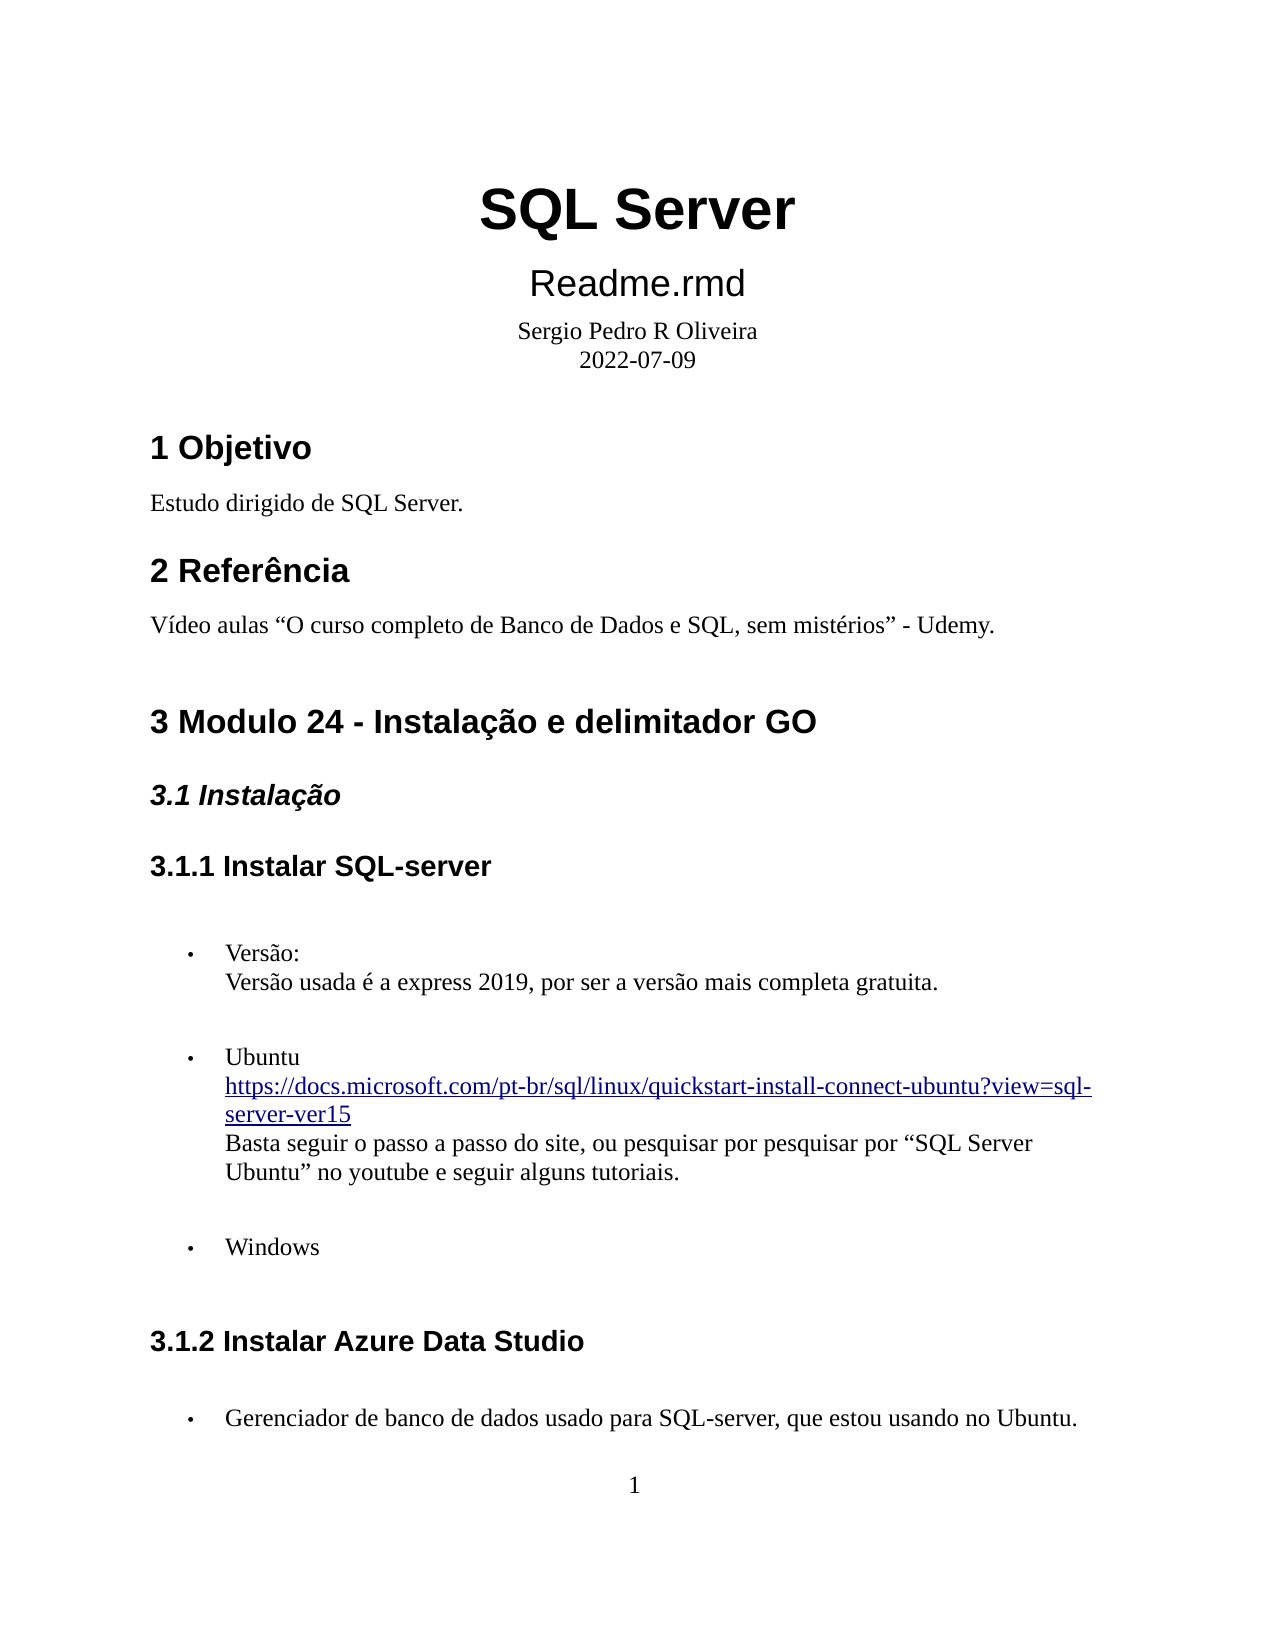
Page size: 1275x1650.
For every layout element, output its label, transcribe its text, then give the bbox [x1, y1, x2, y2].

list Gerenciador de banco de dados usado para SQL-server, que estou usando no Ubuntu. [187, 1403, 1125, 1432]
list Windows [187, 1232, 1125, 1290]
subtitle 3.1 Instalação [150, 778, 1125, 812]
subtitle 3.1.2 Instalar Azure Data Studio [150, 1324, 1125, 1391]
subtitle 2 Referência [150, 551, 1125, 589]
text Sergio Pedro R Oliveira [150, 316, 1125, 345]
text 2022-07-09 [150, 345, 1125, 374]
subtitle Readme.rmd [150, 261, 1125, 304]
text Vídeo aulas “O curso completo de Banco de Dados e SQL, sem mistérios” - Udemy. [150, 611, 1125, 639]
list Ubuntu https://docs.microsoft.com/pt-br/sql/linux/quickstart-install-connect-ubuntu?view=sql-server-ver15 Basta seguir o passo a passo do site, ou pesquisar por pesquisar por “SQL Server Ubuntu” no youtube e seguir alguns tutoriais. [187, 1042, 1125, 1214]
subtitle 3 Modulo 24 - Instalação e delimitador GO [150, 702, 1125, 741]
subtitle 1 Objetivo [150, 428, 1125, 466]
subtitle 3.1.1 Instalar SQL-server [150, 849, 1125, 916]
title SQL Server [150, 175, 1125, 242]
list Versão: Versão usada é a express 2019, por ser a versão mais completa gratuita. [187, 938, 1125, 1024]
text Estudo dirigido de SQL Server. [150, 488, 1125, 517]
